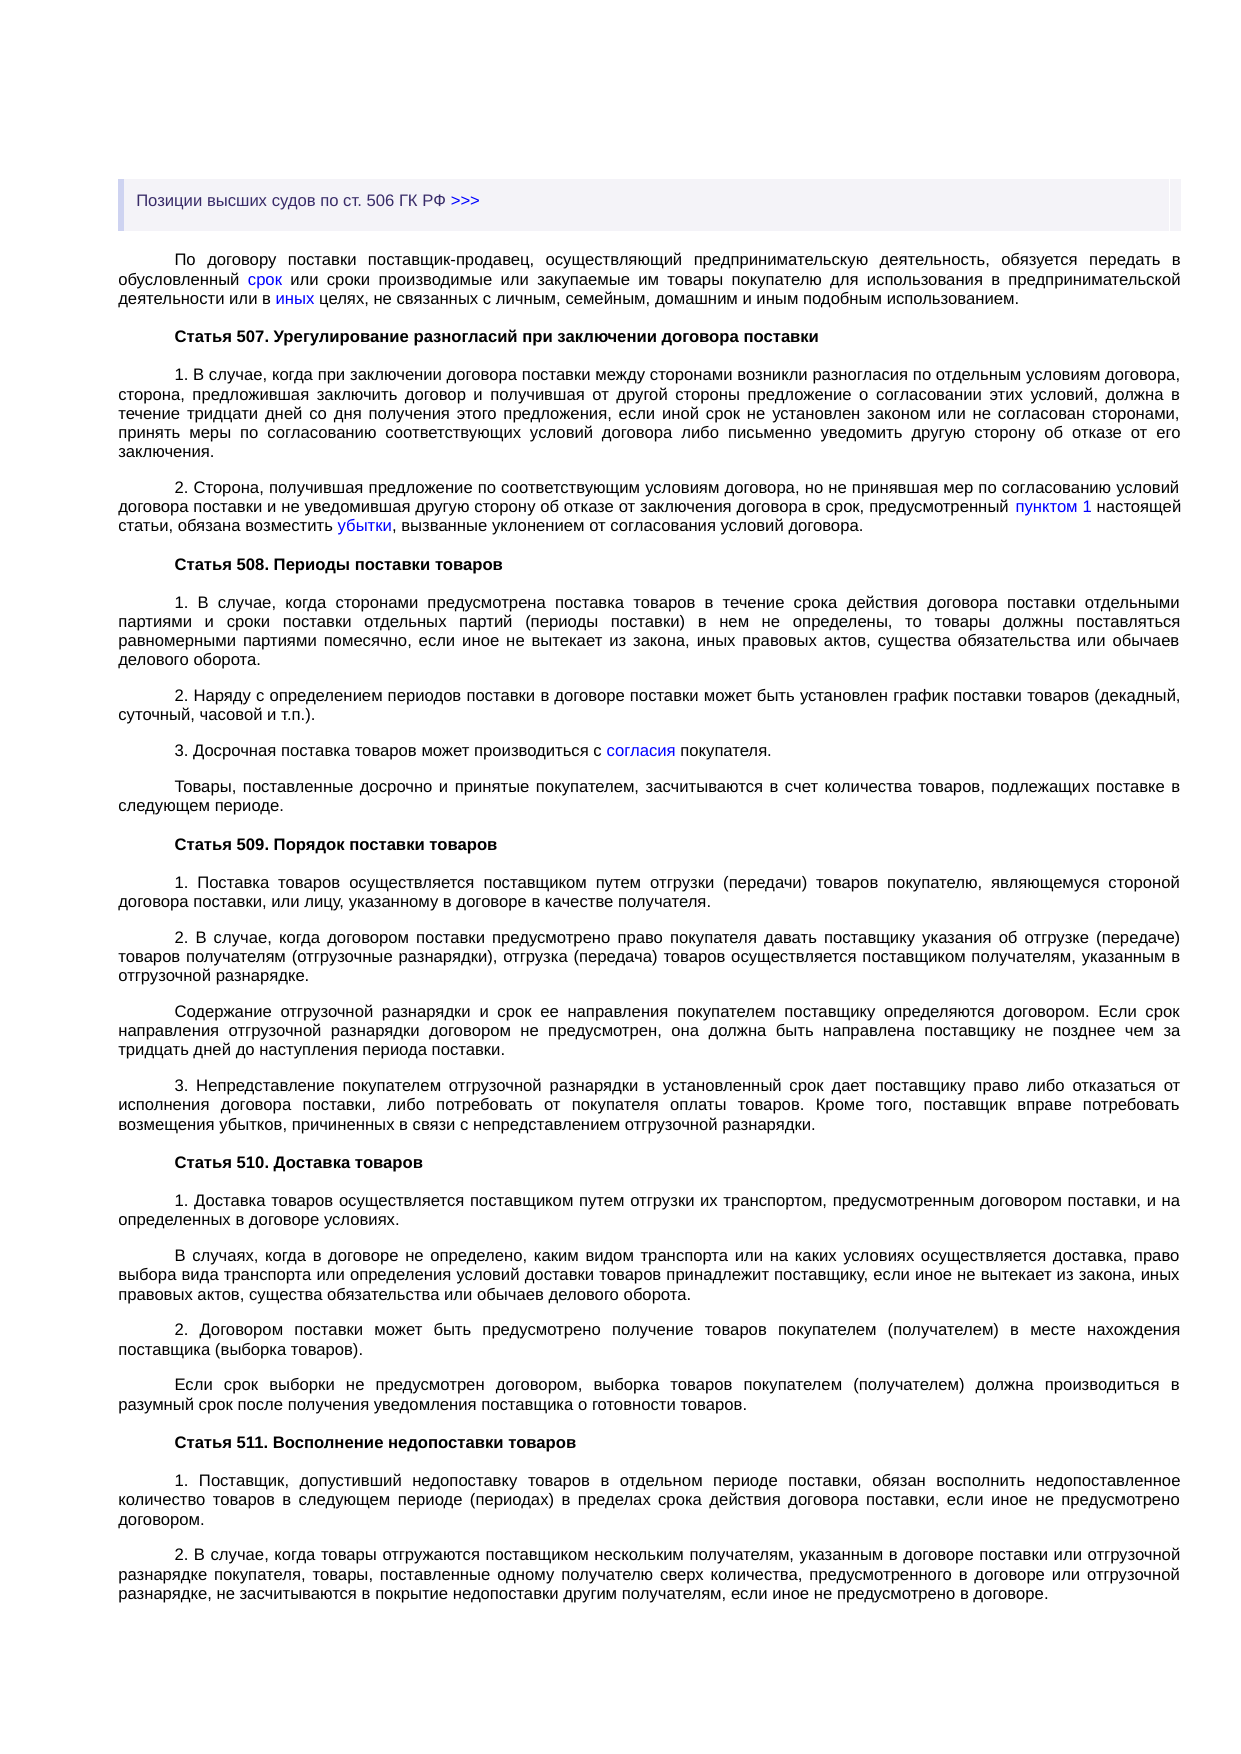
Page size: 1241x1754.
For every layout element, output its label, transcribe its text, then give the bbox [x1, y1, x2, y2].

text 3. Досрочная поставка товаров может производиться с согласия покупателя. [118, 741, 1181, 760]
text 1. Поставщик, допустивший недопоставку товаров в отдельном периоде поставки, обязан восполнить недопоставленное количество товаров в следующем периоде (периодах) в пределах срока действия договора поставки, если иное не предусмотрено договором. [118, 1471, 1181, 1528]
subtitle Статья 510. Доставка товаров [118, 1153, 1181, 1172]
subtitle Статья 508. Периоды поставки товаров [118, 554, 1181, 573]
text 1. В случае, когда сторонами предусмотрена поставка товаров в течение срока действия договора поставки отдельными партиями и сроки поставки отдельных партий (периоды поставки) в нем не определены, то товары должны поставляться равномерными партиями помесячно, если иное не вытекает из закона, иных правовых актов, существа обязательства или обычаев делового оборота. [118, 593, 1181, 669]
subtitle Статья 509. Порядок поставки товаров [118, 834, 1181, 853]
subtitle Статья 507. Урегулирование разногласий при заключении договора поставки [118, 327, 1181, 346]
text 2. В случае, когда договором поставки предусмотрено право покупателя давать поставщику указания об отгрузке (передаче) товаров получателям (отгрузочные разнарядки), отгрузка (передача) товаров осуществляется поставщиком получателям, указанным в отгрузочной разнарядке. [118, 928, 1181, 985]
text 1. Поставка товаров осуществляется поставщиком путем отгрузки (передачи) товаров покупателю, являющемуся стороной договора поставки, или лицу, указанному в договоре в качестве получателя. [118, 873, 1181, 911]
text В случаях, когда в договоре не определено, каким видом транспорта или на каких условиях осуществляется доставка, право выбора вида транспорта или определения условий доставки товаров принадлежит поставщику, если иное не вытекает из закона, иных правовых актов, существа обязательства или обычаев делового оборота. [118, 1246, 1181, 1303]
text 1. В случае, когда при заключении договора поставки между сторонами возникли разногласия по отдельным условиям договора, сторона, предложившая заключить договор и получившая от другой стороны предложение о согласовании этих условий, должна в течение тридцати дней со дня получения этого предложения, если иной срок не установлен законом или не согласован сторонами, принять меры по согласованию соответствующих условий договора либо письменно уведомить другую сторону об отказе от его заключения. [118, 365, 1181, 461]
text 1. Доставка товаров осуществляется поставщиком путем отгрузки их транспортом, предусмотренным договором поставки, и на определенных в договоре условиях. [118, 1191, 1181, 1229]
text 3. Непредставление покупателем отгрузочной разнарядки в установленный срок дает поставщику право либо отказаться от исполнения договора поставки, либо потребовать от покупателя оплаты товаров. Кроме того, поставщик вправе потребовать возмещения убытков, причиненных в связи с непредставлением отгрузочной разнарядки. [118, 1076, 1181, 1133]
text Если срок выборки не предусмотрен договором, выборка товаров покупателем (получателем) должна производиться в разумный срок после получения уведомления поставщика о готовности товаров. [118, 1375, 1181, 1413]
table_header Позиции высших судов по ст. 506 ГК РФ >>> [136, 179, 1169, 231]
subtitle Статья 511. Восполнение недопоставки товаров [118, 1433, 1181, 1452]
table_header [124, 179, 136, 231]
table_header [1170, 179, 1181, 231]
text Товары, поставленные досрочно и принятые покупателем, засчитываются в счет количества товаров, подлежащих поставке в следующем периоде. [118, 777, 1181, 815]
text По договору поставки поставщик-продавец, осуществляющий предпринимательскую деятельность, обязуется передать в обусловленный срок или сроки производимые или закупаемые им товары покупателю для использования в предпринимательской деятельности или в иных целях, не связанных с личным, семейным, домашним и иным подобным использованием. [118, 250, 1181, 308]
text 2. В случае, когда товары отгружаются поставщиком нескольким получателям, указанным в договоре поставки или отгрузочной разнарядке покупателя, товары, поставленные одному получателю сверх количества, предусмотренного в договоре или отгрузочной разнарядке, не засчитываются в покрытие недопоставки другим получателям, если иное не предусмотрено в договоре. [118, 1545, 1181, 1603]
table_header [118, 179, 124, 231]
text 2. Договором поставки может быть предусмотрено получение товаров покупателем (получателем) в месте нахождения поставщика (выборка товаров). [118, 1320, 1181, 1358]
text Содержание отгрузочной разнарядки и срок ее направления покупателем поставщику определяются договором. Если срок направления отгрузочной разнарядки договором не предусмотрен, она должна быть направлена поставщику не позднее чем за тридцать дней до наступления периода поставки. [118, 1002, 1181, 1059]
text 2. Сторона, получившая предложение по соответствующим условиям договора, но не принявшая мер по согласованию условий договора поставки и не уведомившая другую сторону об отказе от заключения договора в срок, предусмотренный пунктом 1 настоящей статьи, обязана возместить убытки, вызванные уклонением от согласования условий договора. [118, 478, 1181, 535]
text 2. Наряду с определением периодов поставки в договоре поставки может быть установлен график поставки товаров (декадный, суточный, часовой и т.п.). [118, 686, 1181, 724]
